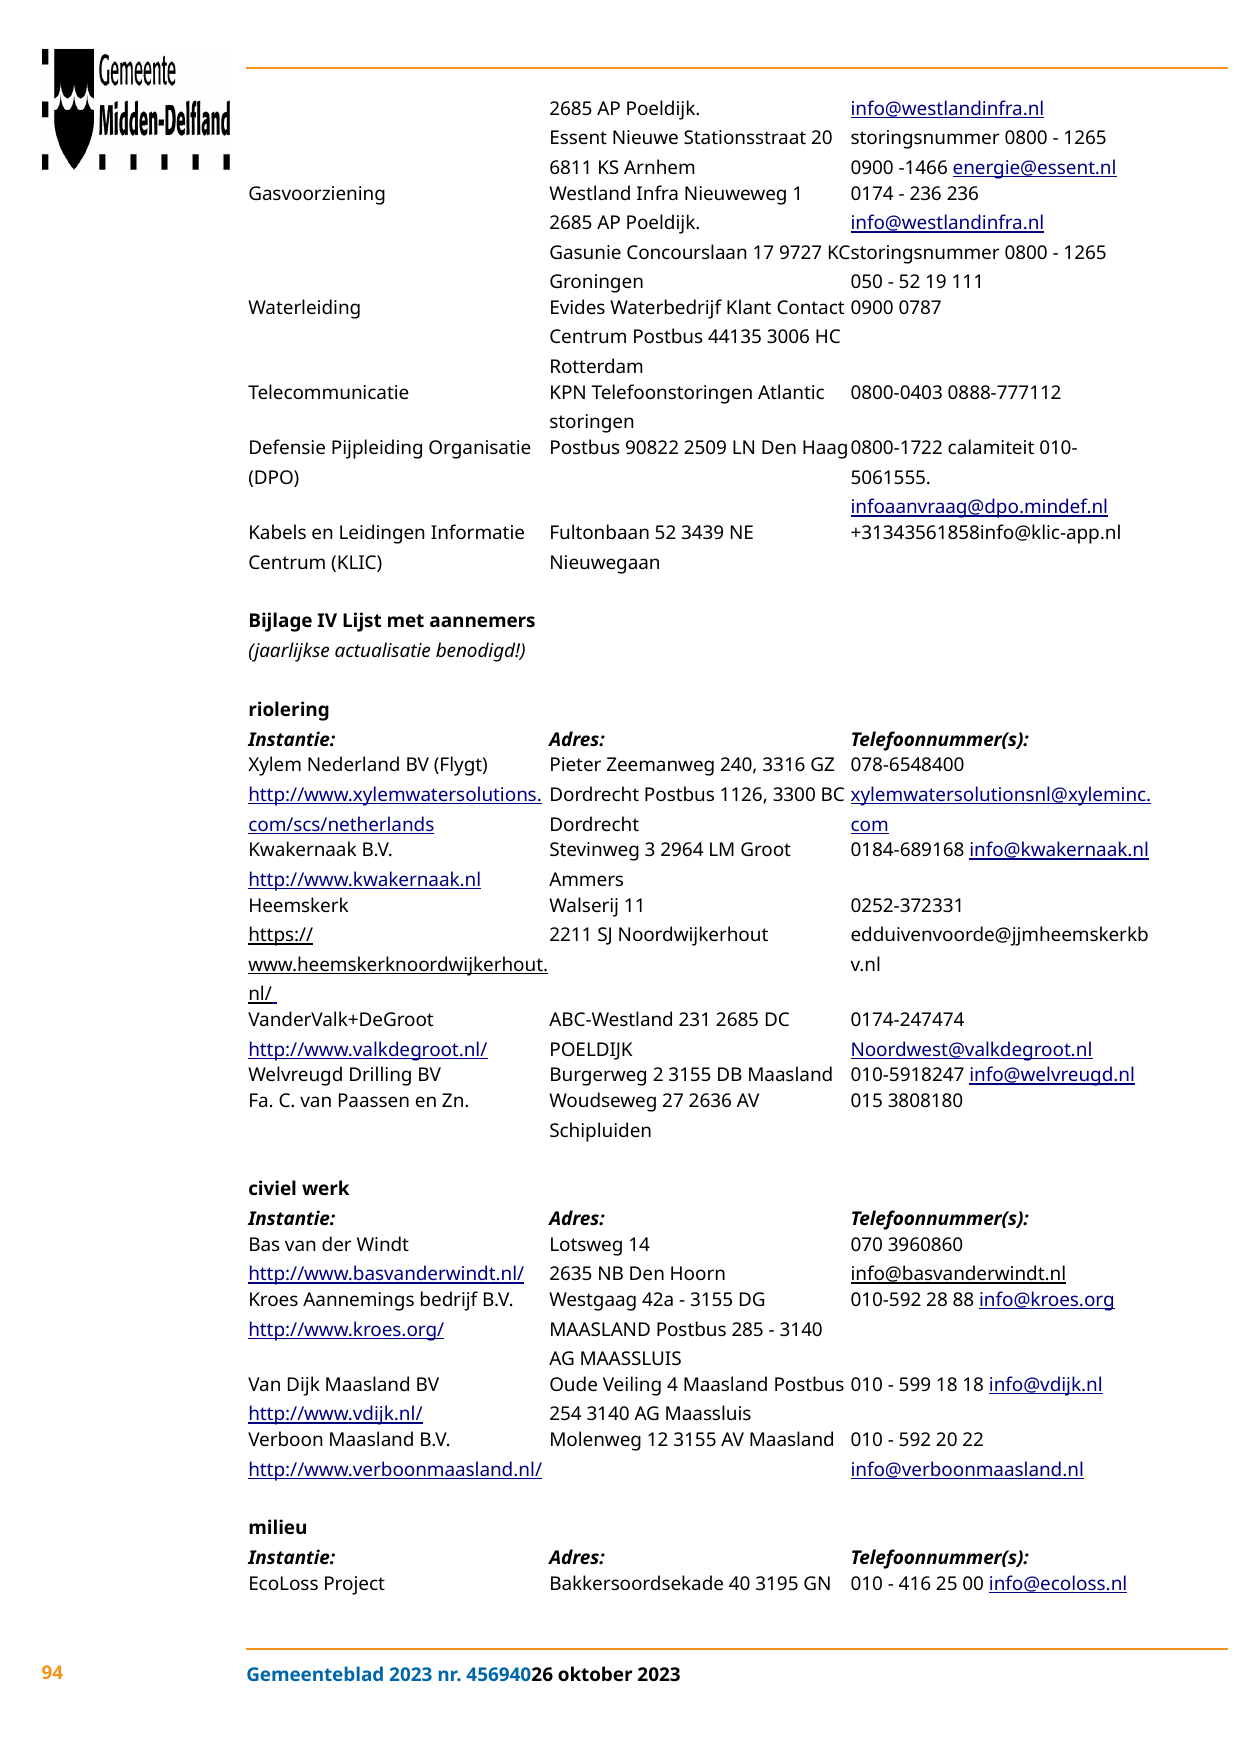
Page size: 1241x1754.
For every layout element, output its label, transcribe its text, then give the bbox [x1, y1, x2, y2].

table_cell 0174 - 236 236 info@westlandinfra.nl storingsnummer 0800 - 1265 050 - 52 19 111 [850, 180, 1152, 294]
table_cell Bas van der Windt http://www.basvanderwindt.nl/ [248, 1231, 549, 1286]
text milieu [248, 1514, 1152, 1540]
table_cell Welvreugd Drilling BV [248, 1062, 549, 1087]
table_cell 0252-372331 edduivenvoorde@jjmheemskerkbv.nl [850, 892, 1152, 1006]
table_cell Kwakernaak B.V. http://www.kwakernaak.nl [248, 836, 549, 892]
text civiel werk [248, 1175, 1152, 1201]
table_cell 0174-247474 Noordwest@valkdegroot.nl [850, 1006, 1152, 1062]
table_cell 0800-1722 calamiteit 010-5061555. infoaanvraag@dpo.mindef.nl [850, 434, 1152, 519]
table_cell Gasvoorziening [248, 180, 549, 294]
table_header Instantie: [248, 726, 549, 752]
table_cell Pieter Zeemanweg 240, 3316 GZ Dordrecht Postbus 1126, 3300 BC Dordrecht [549, 752, 850, 836]
table_cell Heemskerk https://www.heemskerknoordwijkerhout.nl/ [248, 892, 549, 1006]
table_cell Verboon Maasland B.V. http://www.verboonmaasland.nl/ [248, 1426, 549, 1482]
table_cell Fa. C. van Paassen en Zn. [248, 1087, 549, 1143]
table_header Adres: [549, 1544, 850, 1570]
table_cell 010 - 599 18 18 info@vdijk.nl [850, 1371, 1152, 1426]
table_cell 2685 AP Poeldijk. Essent Nieuwe Stationsstraat 20 6811 KS Arnhem [549, 95, 850, 180]
table_cell Bakkersoordsekade 40 3195 GN [549, 1570, 850, 1596]
table_cell Telecommunicatie [248, 379, 549, 434]
table_cell [248, 95, 549, 180]
table_cell Postbus 90822 2509 LN Den Haag [549, 434, 850, 519]
table_cell 070 3960860‎ info@basvanderwindt.nl [850, 1231, 1152, 1286]
text Bijlage IV Lijst met aannemers [248, 607, 1152, 633]
table_cell +31343561858info@klic-app.nl [850, 519, 1152, 574]
table_cell 010-592 28 88 info@kroes.org [850, 1286, 1152, 1371]
table_cell Lotsweg 14 2635 NB Den Hoorn [549, 1231, 850, 1286]
table_cell Kroes Aannemings bedrijf B.V. http://www.kroes.org/ [248, 1286, 549, 1371]
table_cell Defensie Pijpleiding Organisatie (DPO) [248, 434, 549, 519]
table_header Telefoonnummer(s): [850, 726, 1152, 752]
table_cell Evides Waterbedrijf Klant Contact Centrum Postbus 44135 3006 HC Rotterdam [549, 294, 850, 379]
table_cell Westland Infra Nieuweweg 1 2685 AP Poeldijk. Gasunie Concourslaan 17 9727 KC Groningen [549, 180, 850, 294]
table_cell Westgaag 42a - 3155 DG MAASLAND Postbus 285 - 3140 AG MAASSLUIS [549, 1286, 850, 1371]
table_header Telefoonnummer(s): [850, 1205, 1152, 1231]
table_header Adres: [549, 1205, 850, 1231]
table_cell Walserij 11 2211 SJ Noordwijkerhout [549, 892, 850, 1006]
text (jaarlijkse actualisatie benodigd!) [248, 637, 1152, 663]
table_header Instantie: [248, 1544, 549, 1570]
table_cell Oude Veiling 4 Maasland Postbus 254 3140 AG Maassluis [549, 1371, 850, 1426]
table_cell Fultonbaan 52 3439 NE Nieuwegaan [549, 519, 850, 574]
table_cell 0184-689168 info@kwakernaak.nl [850, 836, 1152, 892]
table_cell Kabels en Leidingen Informatie Centrum (KLIC) [248, 519, 549, 574]
table_cell 078-6548400 xylemwatersolutionsnl@xyleminc.com [850, 752, 1152, 836]
table_cell Stevinweg 3 2964 LM Groot Ammers [549, 836, 850, 892]
picture [41, 47, 231, 172]
table_cell Waterleiding [248, 294, 549, 379]
table_cell 010-5918247 info@welvreugd.nl [850, 1062, 1152, 1087]
table_cell 010 - 416 25 00 info@ecoloss.nl [850, 1570, 1152, 1596]
table_cell ABC-Westland 231 2685 DC POELDIJK [549, 1006, 850, 1062]
table_cell EcoLoss Project [248, 1570, 549, 1596]
text riolering [248, 696, 1152, 722]
table_cell 0900 0787 [850, 294, 1152, 379]
table_cell Burgerweg 2 3155 DB Maasland [549, 1062, 850, 1087]
table_cell info@westlandinfra.nl storingsnummer 0800 - 1265 0900 -1466 energie@essent.nl [850, 95, 1152, 180]
table_header Adres: [549, 726, 850, 752]
table_cell 0800-0403 0888-777112 [850, 379, 1152, 434]
table_cell 015 3808180‎ [850, 1087, 1152, 1143]
table_cell KPN Telefoonstoringen Atlantic storingen [549, 379, 850, 434]
table_header Telefoonnummer(s): [850, 1544, 1152, 1570]
table_header Instantie: [248, 1205, 549, 1231]
table_cell Xylem Nederland BV (Flygt) http://www.xylemwatersolutions.com/scs/netherlands [248, 752, 549, 836]
table_cell Molenweg 12 3155 AV Maasland [549, 1426, 850, 1482]
table_cell VanderValk+DeGroot http://www.valkdegroot.nl/ [248, 1006, 549, 1062]
table_cell Woudseweg 27 2636 AV Schipluiden [549, 1087, 850, 1143]
table_cell 010 - 592 20 22 info@verboonmaasland.nl [850, 1426, 1152, 1482]
table_cell Van Dijk Maasland BV http://www.vdijk.nl/ [248, 1371, 549, 1426]
